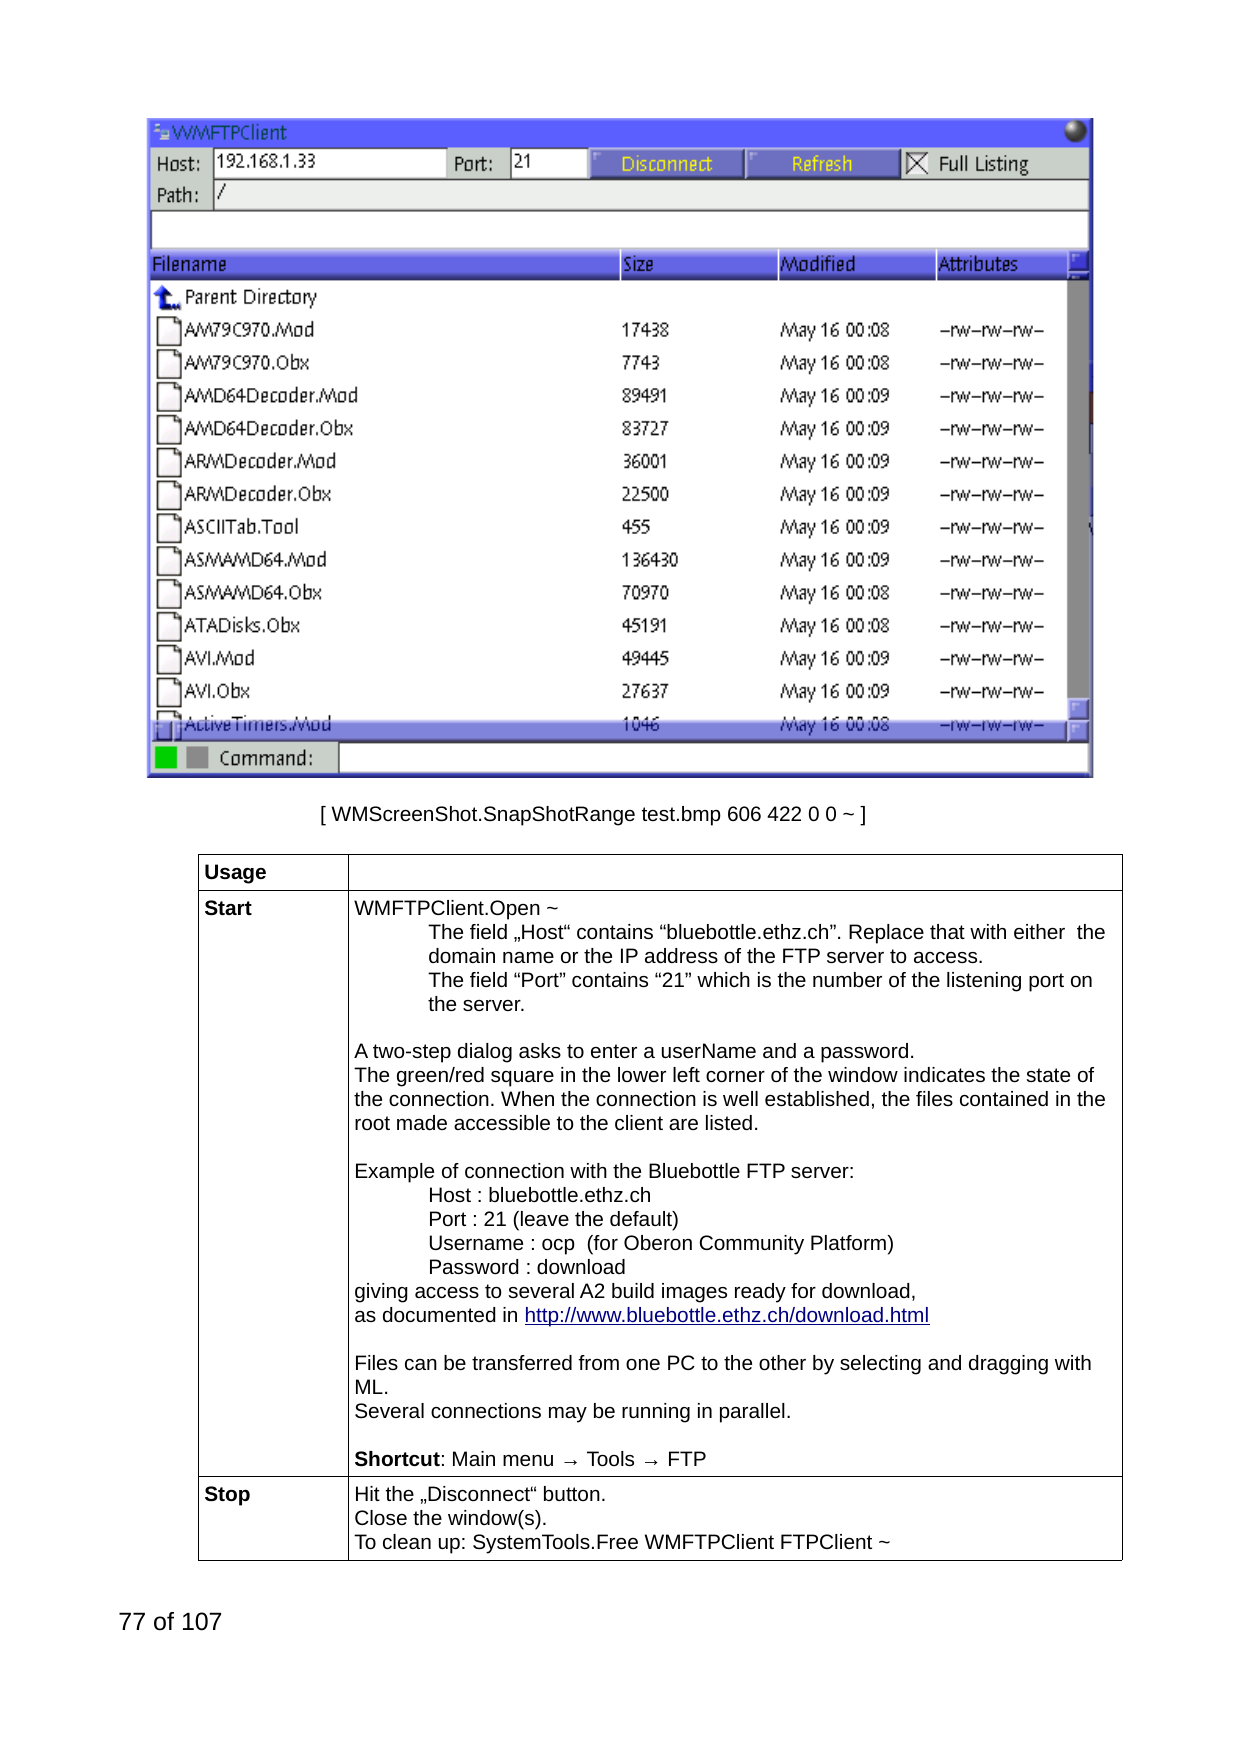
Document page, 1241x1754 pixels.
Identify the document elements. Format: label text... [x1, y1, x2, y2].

table_header Usage [199, 855, 348, 890]
table_header [349, 855, 1122, 890]
picture [146, 118, 1094, 778]
table_cell WMFTPClient.Open ~ The field „Host“ contains “bluebottle.ethz.ch”. Replace that with either the domain name or the IP address of the FTP server to access. The field “Port” contains “21” which is the number of the listening port on the server. A two-step dialog asks to enter a userName and a password. The green/red square in the lower left corner of the window indicates the state of the connection. When the connection is well established, the files contained in the root made accessible to the client are listed. Example of connection with the Bluebottle FTP server: Host : bluebottle.ethz.ch Port : 21 (leave the default) Username : ocp (for Oberon Community Platform) Password : download giving access to several A2 build images ready for download, as documented in http://www.bluebottle.ethz.ch/download.html Files can be transferred from one PC to the other by selecting and dragging with ML. Several connections may be running in parallel. Shortcut: Main menu → Tools → FTP [349, 891, 1122, 1476]
table_cell Hit the „Disconnect“ button. Close the window(s). To clean up: SystemTools.Free WMFTPClient FTPClient ~ [349, 1477, 1122, 1560]
table_cell Stop [199, 1477, 348, 1560]
table_cell Start [199, 891, 348, 1476]
text [ WMScreenShot.SnapShotRange test.bmp 606 422 0 0 ~ ] [118, 801, 1122, 825]
